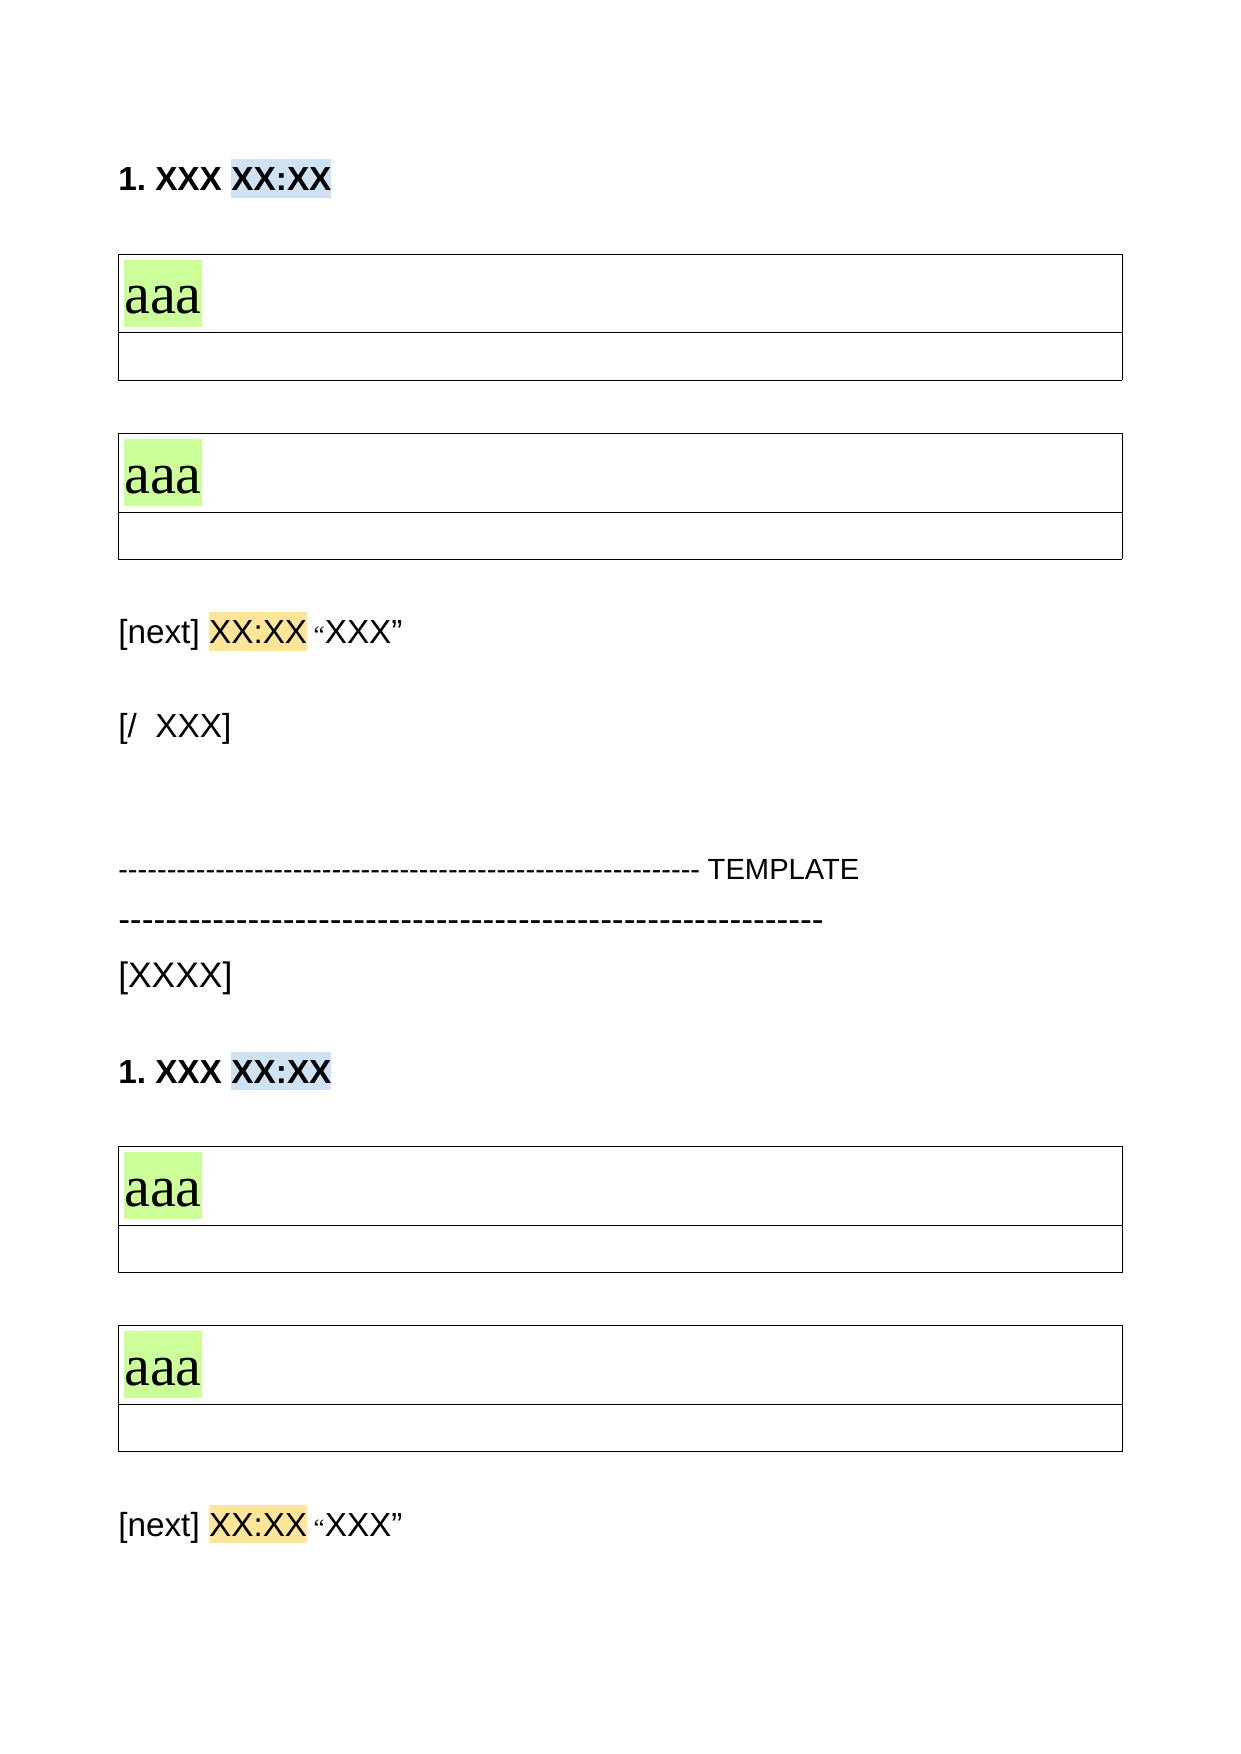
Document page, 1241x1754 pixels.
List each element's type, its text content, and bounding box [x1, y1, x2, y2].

text [next] XX:XX “XXX” [118, 1504, 1122, 1543]
text [next] XX:XX “XXX” [118, 612, 1122, 651]
text 1. XXX XX:XX [118, 159, 1122, 198]
table_header aaa [119, 434, 1122, 512]
text [XXXX] [118, 954, 1122, 995]
text 1. XXX XX:XX [118, 1052, 1122, 1090]
table_cell [119, 513, 1122, 559]
table_cell [119, 1226, 1122, 1272]
table_header aaa [119, 255, 1122, 332]
text ------------------------------------------------------------ TEMPLATE [118, 852, 1122, 886]
table_cell [119, 333, 1122, 380]
text [/ XXX] [118, 706, 1122, 745]
table_header aaa [119, 1147, 1122, 1225]
text ------------------------------------------------------------ [118, 898, 1122, 939]
table_cell [119, 1405, 1122, 1451]
table_header aaa [119, 1326, 1122, 1404]
